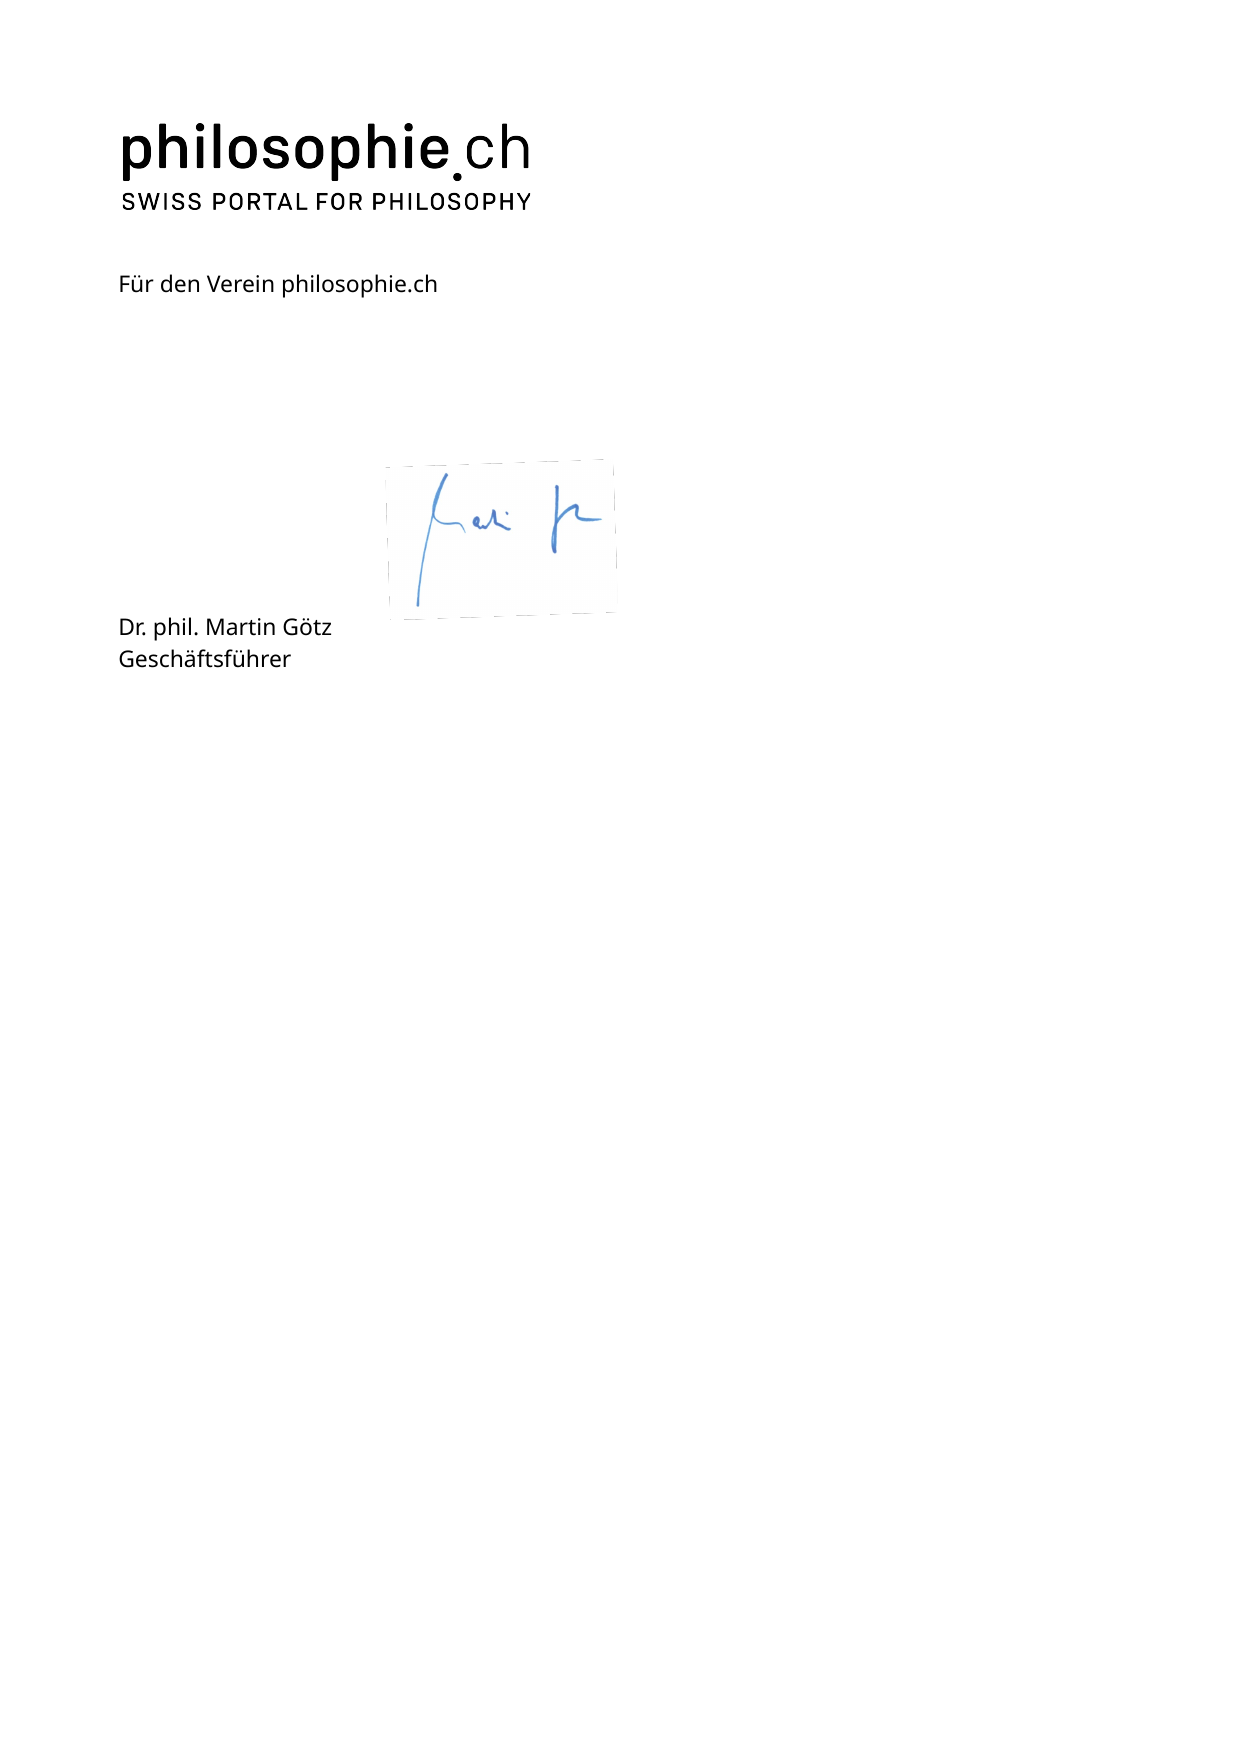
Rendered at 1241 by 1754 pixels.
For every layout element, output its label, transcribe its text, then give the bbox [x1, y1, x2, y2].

picture [385, 459, 618, 620]
text Geschäftsführer [118, 642, 1122, 674]
text Dr. phil. Martin Götz [118, 611, 1122, 642]
text Für den Verein philosophie.ch [118, 267, 1122, 299]
picture [122, 123, 531, 210]
